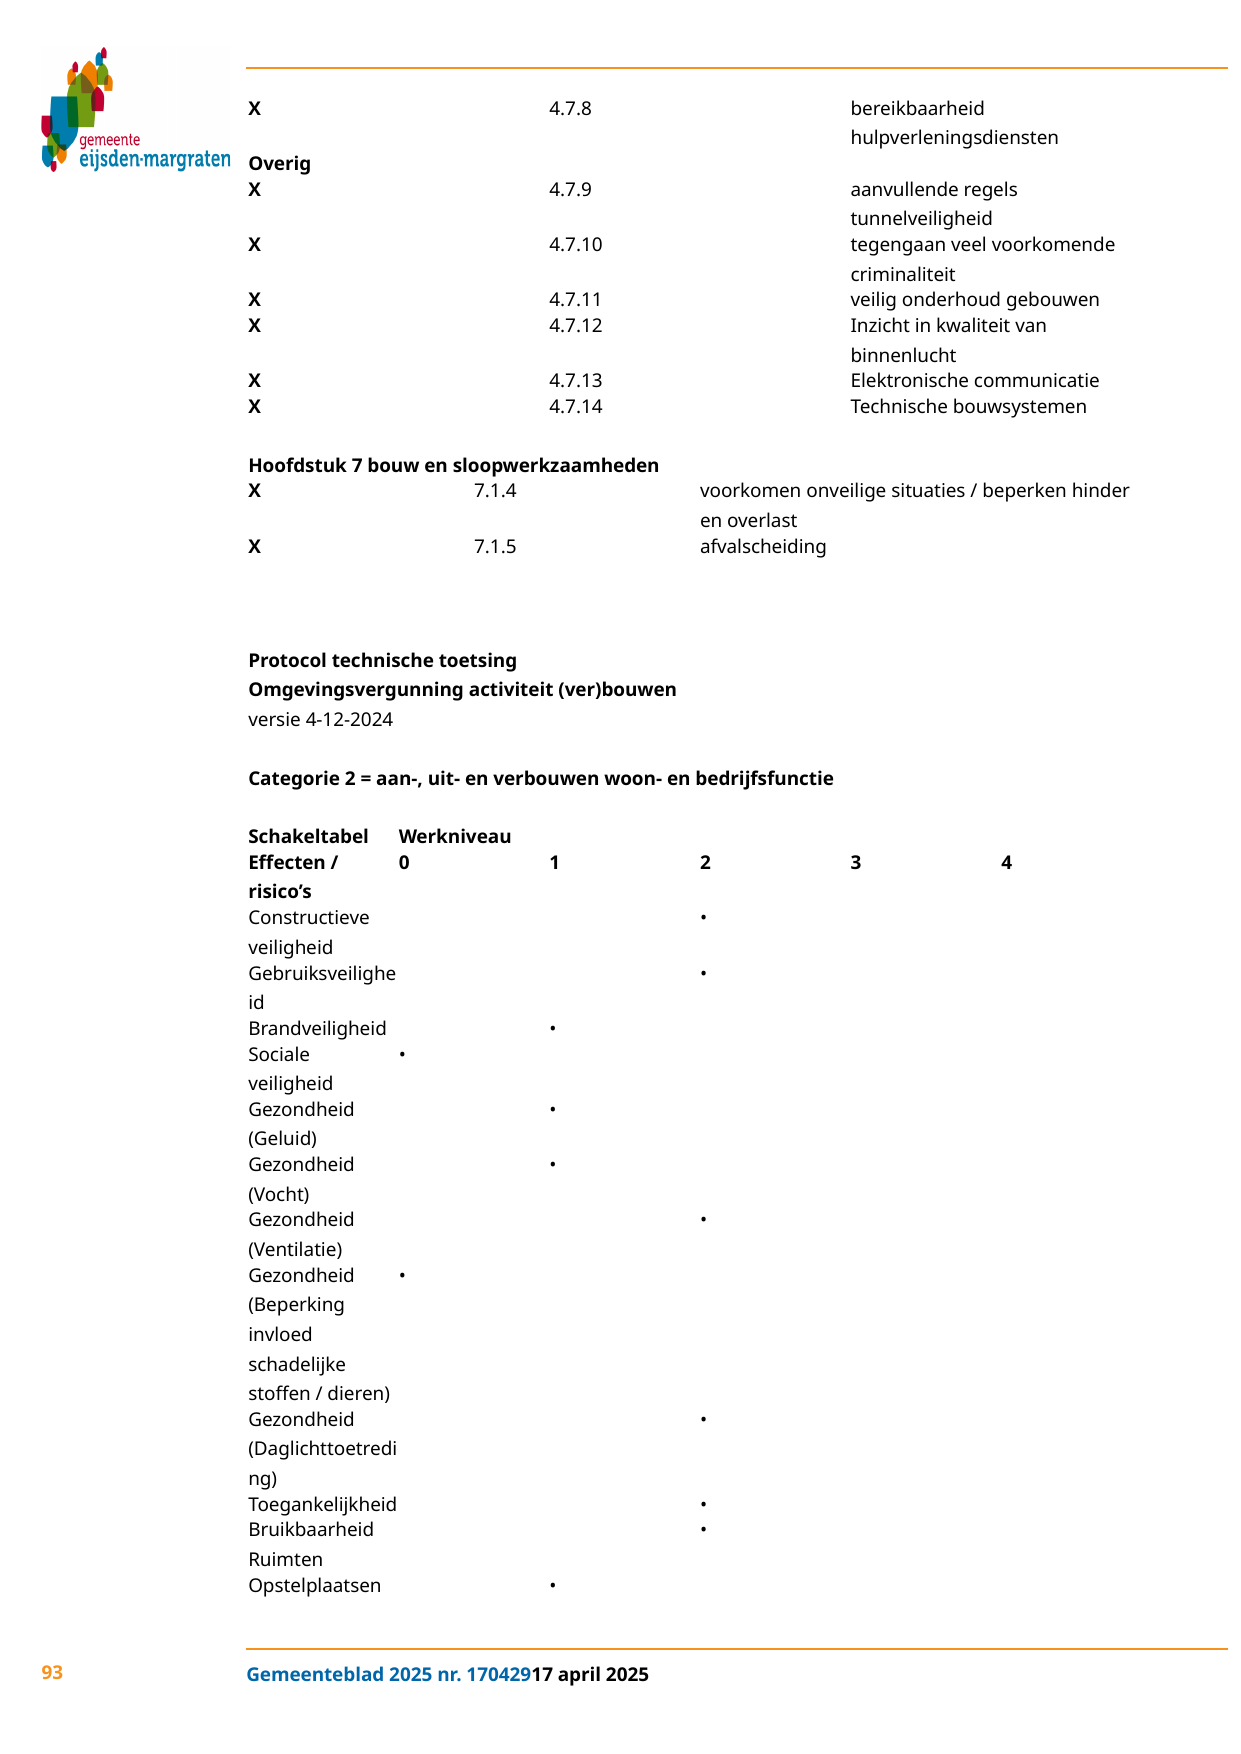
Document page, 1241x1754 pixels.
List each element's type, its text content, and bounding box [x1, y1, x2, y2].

table_header Werkniveau [399, 823, 1152, 849]
table_cell 3 [850, 849, 1001, 904]
table_cell 4.7.8 [549, 95, 850, 150]
table_cell 4.7.14 [549, 393, 850, 419]
table_cell afvalscheiding [700, 533, 1152, 559]
table_cell [399, 1572, 549, 1598]
table_cell Overig [248, 150, 1152, 176]
table_cell tegengaan veel voorkomende criminaliteit [850, 231, 1152, 286]
table_cell • [700, 1517, 850, 1572]
table_cell [700, 1262, 850, 1406]
table_cell [549, 1406, 700, 1491]
table_cell 4.7.13 [549, 368, 850, 393]
picture [41, 47, 231, 172]
table_cell 7.1.5 [474, 533, 700, 559]
table_cell [549, 1491, 700, 1517]
table_cell X [248, 312, 549, 367]
table_cell 0 [399, 849, 549, 904]
table_cell [700, 1572, 850, 1598]
table_cell veilig onderhoud gebouwen [850, 286, 1152, 312]
table_cell [700, 1015, 850, 1041]
table_cell 1 [549, 849, 700, 904]
table_cell [850, 1096, 1001, 1151]
table_cell • [549, 1151, 700, 1207]
table_cell [399, 960, 549, 1015]
table_cell [850, 960, 1001, 1015]
table_cell [850, 904, 1001, 960]
table_cell X [248, 176, 549, 231]
table_cell 4 [1001, 849, 1152, 904]
table_cell Bruikbaarheid Ruimten [248, 1517, 398, 1572]
table_cell • [549, 1572, 700, 1598]
table_cell [850, 1491, 1001, 1517]
table_cell [1001, 1096, 1152, 1151]
table_cell X [248, 95, 549, 150]
table_cell [850, 1262, 1001, 1406]
table_cell Gezondheid (Ventilatie) [248, 1207, 398, 1262]
table_cell • [399, 1041, 549, 1096]
table_cell [399, 1207, 549, 1262]
table_cell Inzicht in kwaliteit van binnenlucht [850, 312, 1152, 367]
table_cell Brandveiligheid [248, 1015, 398, 1041]
table_cell 4.7.11 [549, 286, 850, 312]
table_cell [399, 1406, 549, 1491]
table_cell [549, 1041, 700, 1096]
table_header Hoofdstuk 7 bouw en sloopwerkzaamheden [248, 452, 1152, 478]
table_cell [850, 1151, 1001, 1207]
table_cell voorkomen onveilige situaties / beperken hinder en overlast [700, 478, 1152, 533]
table_cell [399, 1151, 549, 1207]
table_cell 4.7.9 [549, 176, 850, 231]
table_cell X [248, 231, 549, 286]
table_cell [399, 1015, 549, 1041]
table_cell [1001, 1151, 1152, 1207]
table_cell Gezondheid (Vocht) [248, 1151, 398, 1207]
table_cell [549, 960, 700, 1015]
table_cell • [700, 904, 850, 960]
table_cell aanvullende regels tunnelveiligheid [850, 176, 1152, 231]
table_header Categorie 2 = aan-, uit- en verbouwen woon- en bedrijfsfunctie [248, 765, 1152, 790]
table_cell [1001, 1572, 1152, 1598]
table_header Schakeltabel [248, 823, 398, 849]
table_cell [399, 1491, 549, 1517]
table_cell [850, 1041, 1001, 1096]
table_cell • [700, 1406, 850, 1491]
table_cell Toegankelijkheid [248, 1491, 398, 1517]
table_cell bereikbaarheid hulpverleningsdiensten [850, 95, 1152, 150]
table_cell [850, 1406, 1001, 1491]
table_cell [850, 1207, 1001, 1262]
table_cell [1001, 1491, 1152, 1517]
table_cell Gezondheid (Daglichttoetreding) [248, 1406, 398, 1491]
table_cell Elektronische communicatie [850, 368, 1152, 393]
table_cell 7.1.4 [474, 478, 700, 533]
table_cell [549, 904, 700, 960]
table_cell [850, 1572, 1001, 1598]
table_cell [1001, 1262, 1152, 1406]
table_cell • [700, 1491, 850, 1517]
table_cell • [700, 1207, 850, 1262]
table_cell [399, 904, 549, 960]
table_cell X [248, 286, 549, 312]
table_cell Gezondheid (Geluid) [248, 1096, 398, 1151]
table_cell [1001, 1517, 1152, 1572]
table_cell [700, 1151, 850, 1207]
table_cell X [248, 478, 474, 533]
table_cell X [248, 393, 549, 419]
table_cell Constructieve veiligheid [248, 904, 398, 960]
table_cell [248, 559, 1152, 584]
table_cell Effecten / risico’s [248, 849, 398, 904]
table_cell • [700, 960, 850, 1015]
table_cell • [549, 1015, 700, 1041]
table_cell [700, 1041, 850, 1096]
table_cell 4.7.12 [549, 312, 850, 367]
table_cell [1001, 904, 1152, 960]
table_cell 4.7.10 [549, 231, 850, 286]
table_cell Opstelplaatsen [248, 1572, 398, 1598]
table_cell 2 [700, 849, 850, 904]
table_cell [549, 1517, 700, 1572]
table_header Protocol technische toetsing Omgevingsvergunning activiteit (ver)bouwen versie 4-12-2024 [248, 647, 1152, 732]
table_cell [1001, 1207, 1152, 1262]
table_cell [549, 1262, 700, 1406]
table_cell X [248, 533, 474, 559]
table_cell [1001, 960, 1152, 1015]
table_cell • [549, 1096, 700, 1151]
table_cell [700, 1096, 850, 1151]
table_cell [549, 1207, 700, 1262]
table_cell • [399, 1262, 549, 1406]
table_cell [399, 1517, 549, 1572]
table_cell [1001, 1041, 1152, 1096]
table_cell Technische bouwsystemen [850, 393, 1152, 419]
table_cell Sociale veiligheid [248, 1041, 398, 1096]
table_cell [850, 1517, 1001, 1572]
table_cell [399, 1096, 549, 1151]
table_cell [850, 1015, 1001, 1041]
table_cell Gebruiksveiligheid [248, 960, 398, 1015]
table_cell Gezondheid (Beperking invloed schadelijke stoffen / dieren) [248, 1262, 398, 1406]
table_cell [1001, 1015, 1152, 1041]
table_cell X [248, 368, 549, 393]
table_cell [1001, 1406, 1152, 1491]
